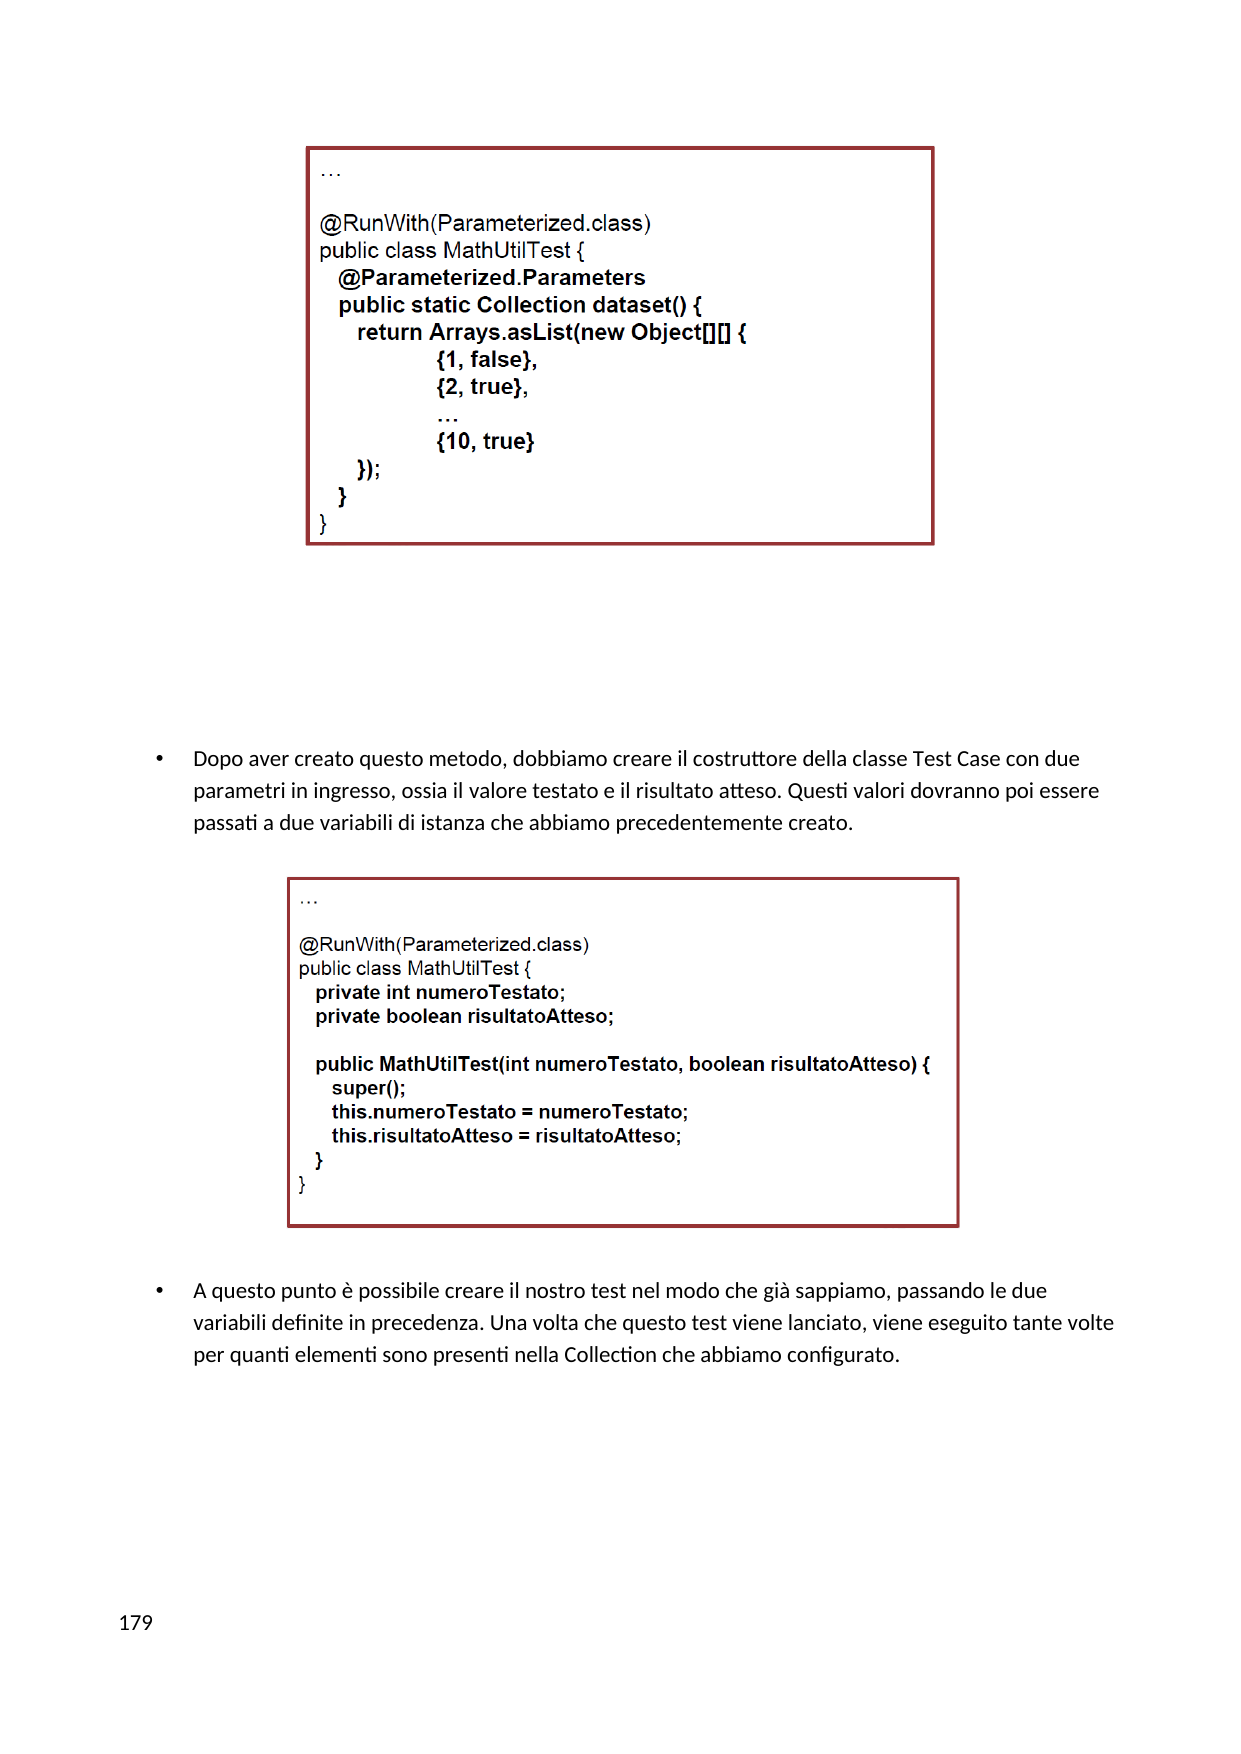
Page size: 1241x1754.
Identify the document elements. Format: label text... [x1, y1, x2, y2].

list Dopo aver creato questo metodo, dobbiamo creare il costruttore della classe Test Case con due parametri in ingresso, ossia il valore testato e il risultato atteso. Questi valori dovranno poi essere passati a due variabili di istanza che abbiamo precedentemente creato. [156, 744, 1122, 836]
picture [286, 876, 960, 1229]
list A questo punto è possibile creare il nostro test nel modo che già sappiamo, passando le due variabili definite in precedenza. Una volta che questo test viene lanciato, viene eseguito tante volte per quanti elementi sono presenti nella Collection che abbiamo configurato. [156, 1276, 1122, 1368]
picture [305, 145, 935, 546]
